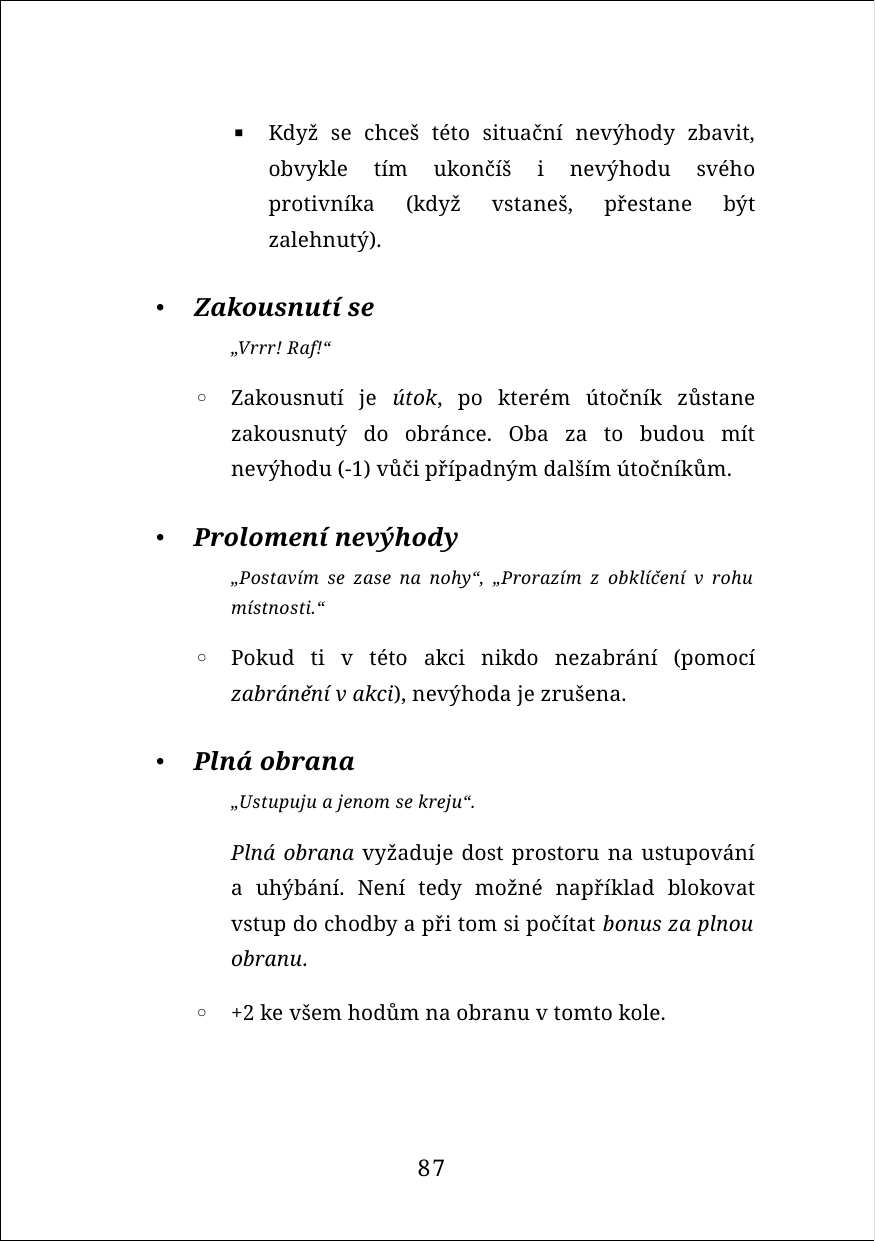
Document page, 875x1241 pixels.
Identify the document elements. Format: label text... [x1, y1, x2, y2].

list „Vrrr! Raf!“ [193, 336, 756, 360]
list „Postavím se zase na nohy“, „Prorazím z obklíčení v rohu místnosti.“ [193, 565, 756, 620]
subtitle Plná obrana [156, 744, 756, 778]
list Pokud ti v této akci nikdo nezabrání (pomocí zabránění v akci), nevýhoda je zrušena. [193, 643, 756, 707]
list „Ustupuju a jenom se kreju“. [193, 790, 756, 814]
list Plná obrana vyžaduje dost prostoru na ustupování a uhýbání. Není tedy možné například blokovat vstup do chodby a při tom si počítat bonus za plnou obranu. [193, 838, 756, 973]
subtitle Zakousnutí se [156, 290, 756, 324]
subtitle Prolomení nevýhody [156, 519, 756, 554]
list Když se chceš této situační nevýhody zbavit, obvykle tím ukončíš i nevýhodu svého protivníka (když vstaneš, přestane být zalehnutý). [231, 118, 756, 253]
list Zakousnutí je útok, po kterém útočník zůstane zakousnutý do obránce. Oba za to budou mít nevýhodu (-1) vůči případným dalším útočníkům. [193, 383, 756, 483]
list +2 ke všem hodům na obranu v tomto kole. [193, 998, 756, 1026]
